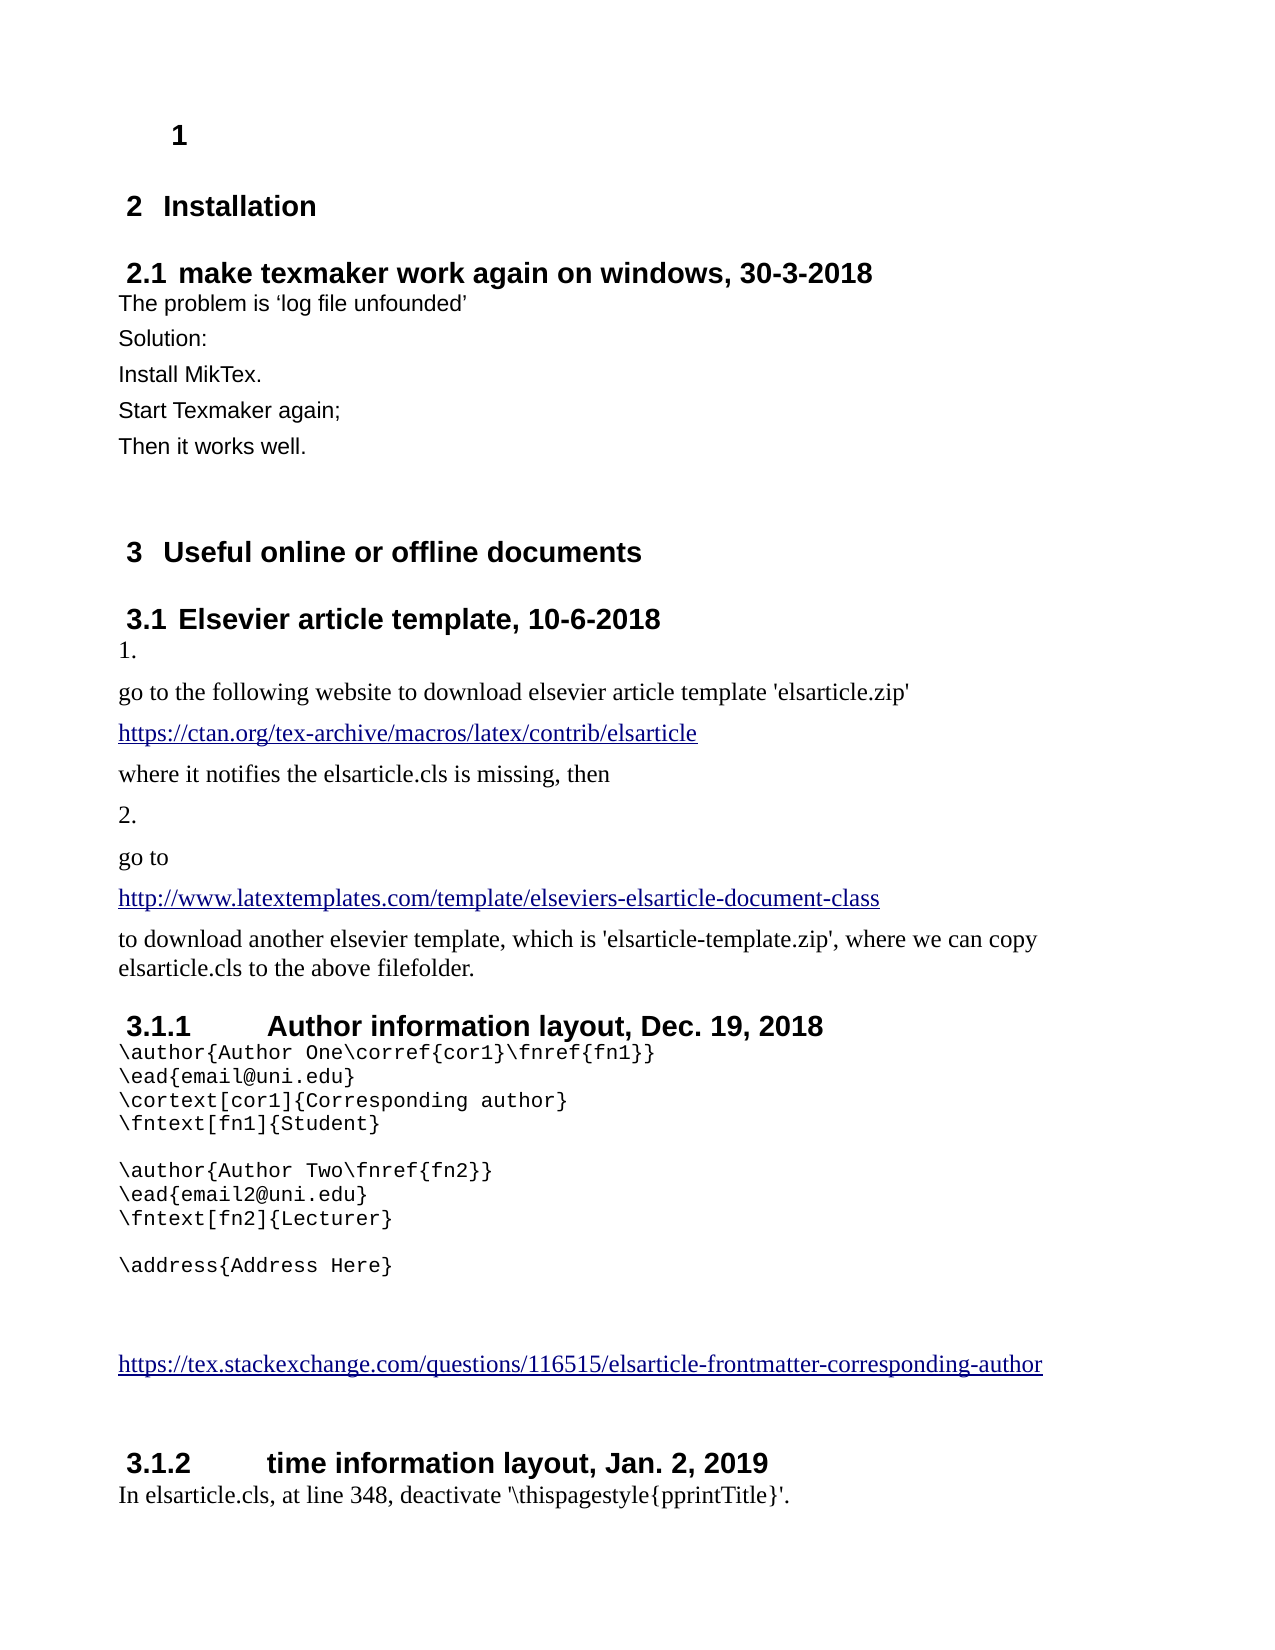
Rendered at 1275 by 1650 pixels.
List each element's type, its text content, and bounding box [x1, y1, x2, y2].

text \fntext[fn1]{Student} [118, 1113, 1157, 1137]
subtitle Installation [118, 189, 1157, 223]
text Then it works well. [118, 433, 1157, 459]
subtitle Author information layout, Dec. 19, 2018 [118, 1009, 1157, 1042]
text Start Texmaker again; [118, 397, 1157, 423]
subtitle Elsevier article template, 10-6-2018 [118, 602, 1157, 635]
text \author{Author Two\fnref{fn2}} [118, 1161, 1157, 1184]
text http://www.latextemplates.com/template/elseviers-elsarticle-document-class [118, 883, 1157, 912]
text In elsarticle.cls, at line 348, deactivate '\thispagestyle{pprintTitle}'. [118, 1480, 1157, 1509]
subtitle make texmaker work again on windows, 30-3-2018 [118, 256, 1157, 289]
subtitle time information layout, Jan. 2, 2019 [118, 1447, 1157, 1480]
text 2. [118, 800, 1157, 829]
text \fntext[fn2]{Lecturer} [118, 1208, 1157, 1231]
text The problem is ‘log file unfounded’ [118, 289, 1157, 316]
text where it notifies the elsarticle.cls is missing, then [118, 759, 1157, 788]
text \cortext[cor1]{Corresponding author} [118, 1089, 1157, 1113]
text https://tex.stackexchange.com/questions/116515/elsarticle-frontmatter-corresponding-author [118, 1349, 1157, 1378]
text \ead{email@uni.edu} [118, 1066, 1157, 1089]
text 1. [118, 635, 1157, 664]
text Install MikTex. [118, 361, 1157, 388]
text \address{Address Here} [118, 1255, 1157, 1279]
text go to [118, 842, 1157, 870]
text go to the following website to download elsevier article template 'elsarticle.zip' [118, 677, 1157, 705]
text \ead{email2@uni.edu} [118, 1184, 1157, 1208]
text https://ctan.org/tex-archive/macros/latex/contrib/elsarticle [118, 718, 1157, 747]
text \author{Author One\corref{cor1}\fnref{fn1}} [118, 1042, 1157, 1066]
subtitle Useful online or offline documents [118, 535, 1157, 568]
text Solution: [118, 325, 1157, 352]
text to download another elsevier template, which is 'elsarticle-template.zip', where we can copy elsarticle.cls to the above filefolder. [118, 924, 1157, 982]
